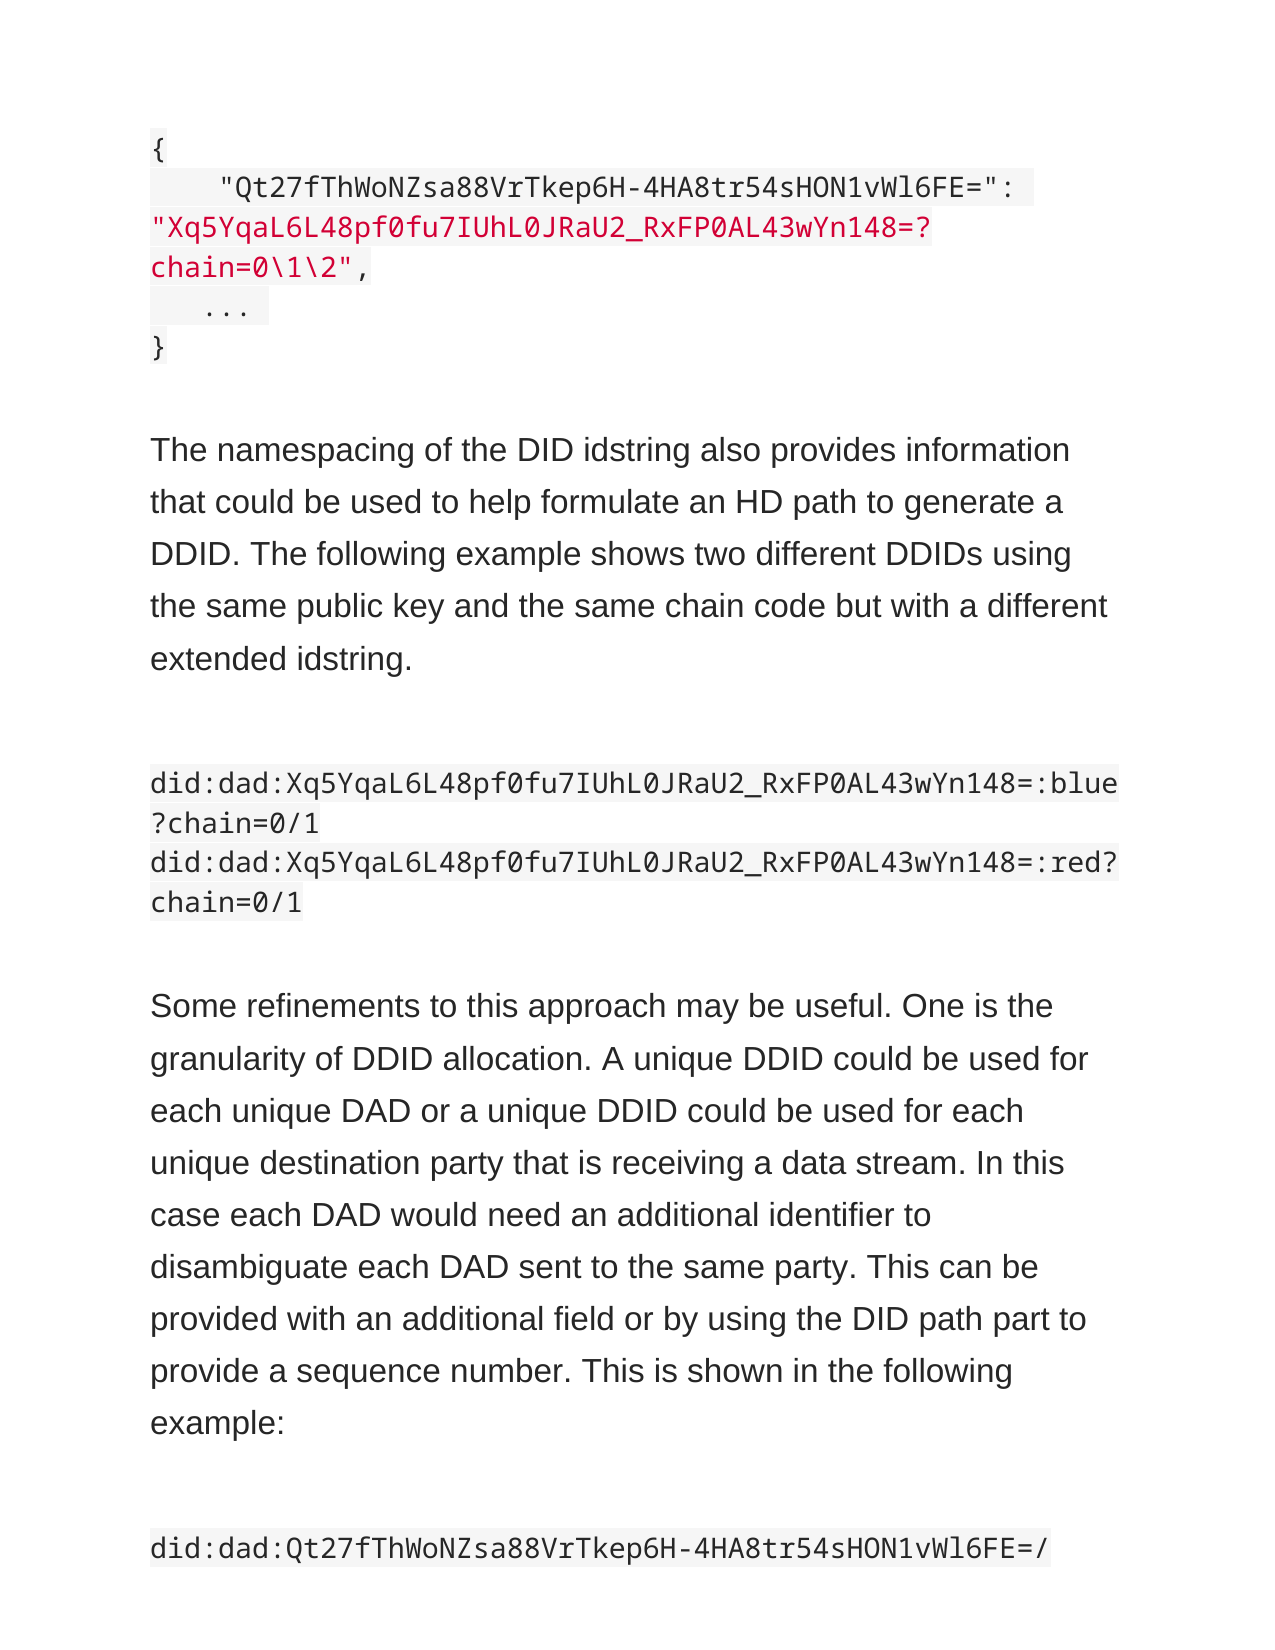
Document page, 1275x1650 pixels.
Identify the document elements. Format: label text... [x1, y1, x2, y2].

text { [150, 127, 1125, 167]
text Some refinements to this approach may be useful. One is the granularity of DDID allocation. A unique DDID could be used for each unique DAD or a unique DDID could be used for each unique destination party that is receiving a data stream. In this case each DAD would need an additional identifier to disambiguate each DAD sent to the same party. This can be provided with an additional field or by using the DID path part to provide a sequence number. This is shown in the following example: [150, 973, 1125, 1442]
text did:dad:Xq5YqaL6L48pf0fu7IUhL0JRaU2_RxFP0AL43wYn148=:blue?chain=0/1 [150, 762, 1125, 842]
text did:dad:Qt27fThWoNZsa88VrTkep6H-4HA8tr54sHON1vWl6FE=/ [150, 1527, 1125, 1567]
text } [150, 325, 1125, 364]
text The namespacing of the DID idstring also provides information that could be used to help formulate an HD path to generate a DDID. The following example shows two different DDIDs using the same public key and the same chain code but with a different extended idstring. [150, 417, 1125, 677]
text did:dad:Xq5YqaL6L48pf0fu7IUhL0JRaU2_RxFP0AL43wYn148=:red?chain=0/1 [150, 842, 1125, 921]
text ... [150, 285, 1125, 325]
text "Qt27fThWoNZsa88VrTkep6H-4HA8tr54sHON1vWl6FE=": "Xq5YqaL6L48pf0fu7IUhL0JRaU2_RxFP0AL43wYn148=?chain=0\1\2", [150, 167, 1125, 285]
